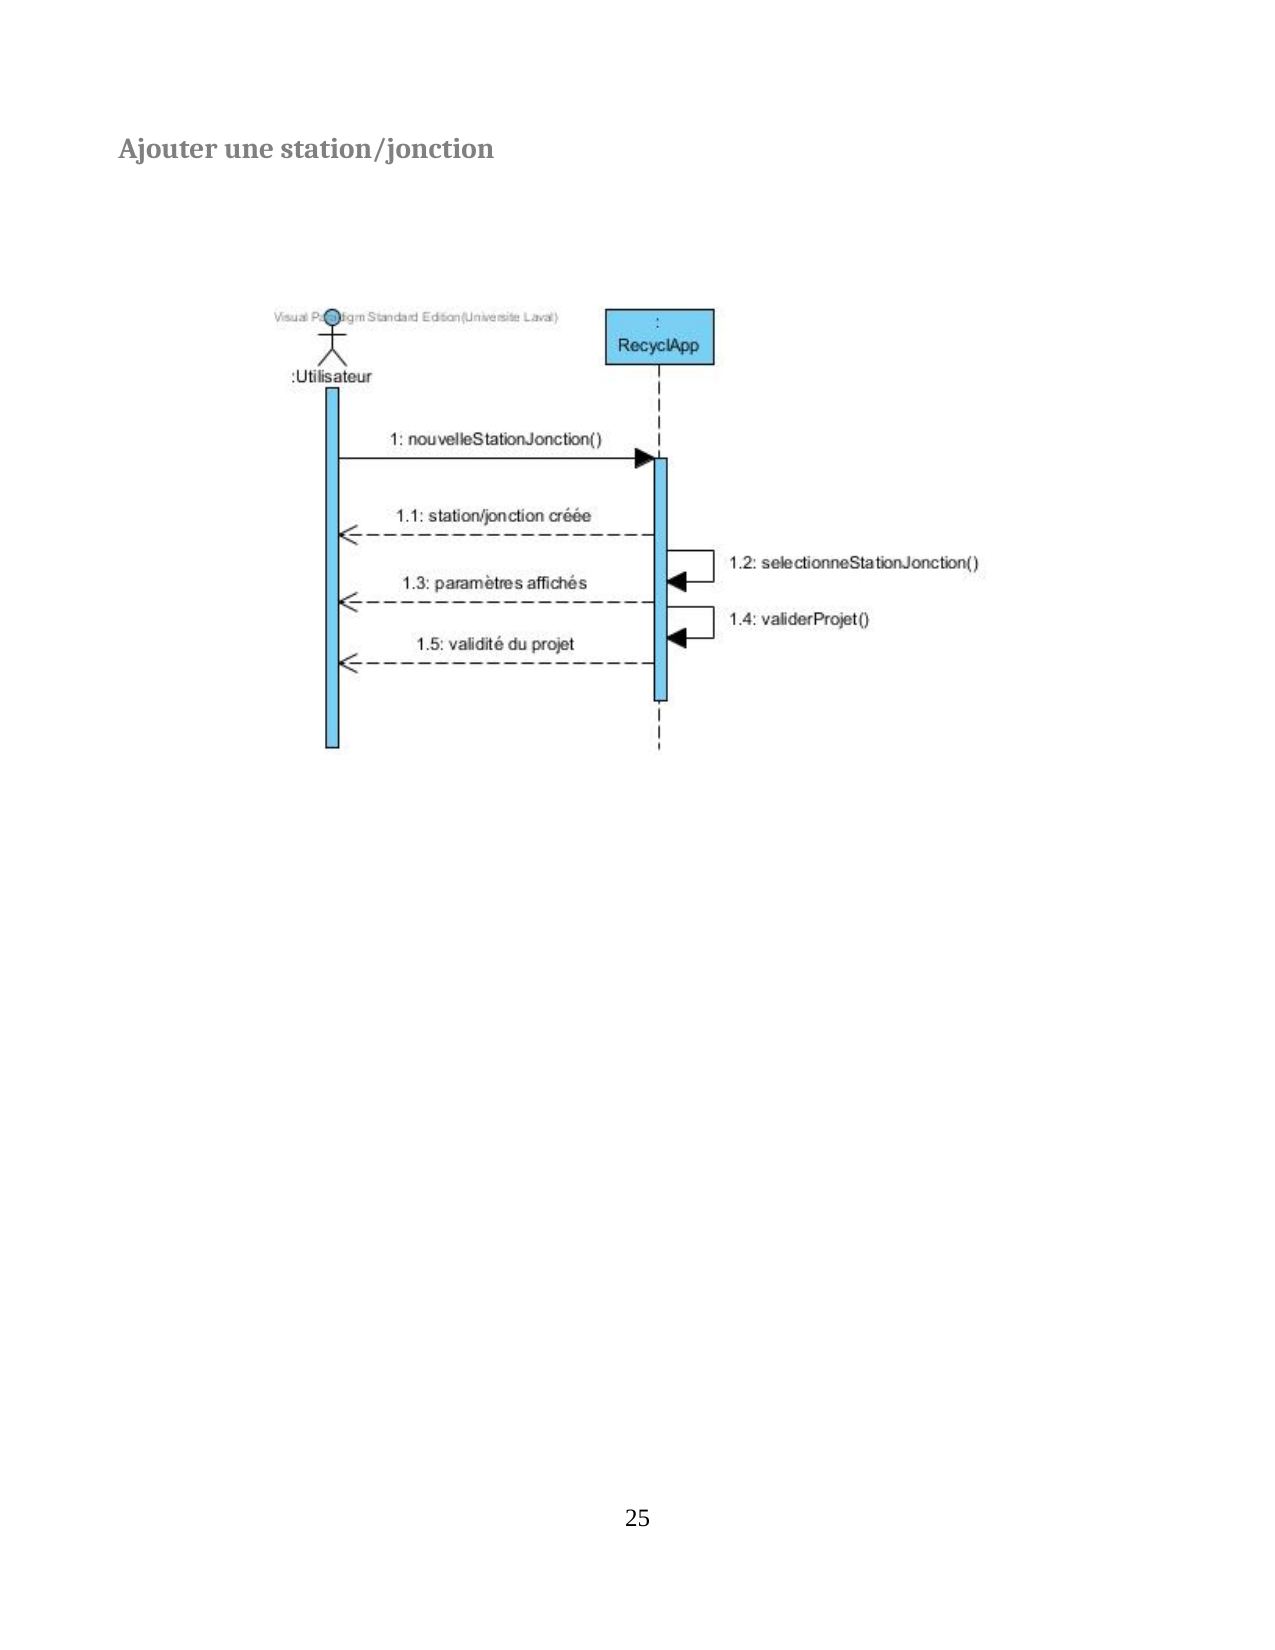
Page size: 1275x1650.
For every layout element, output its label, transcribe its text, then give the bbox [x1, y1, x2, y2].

picture [274, 306, 1001, 755]
subtitle Ajouter une station/jonction [118, 133, 1157, 166]
